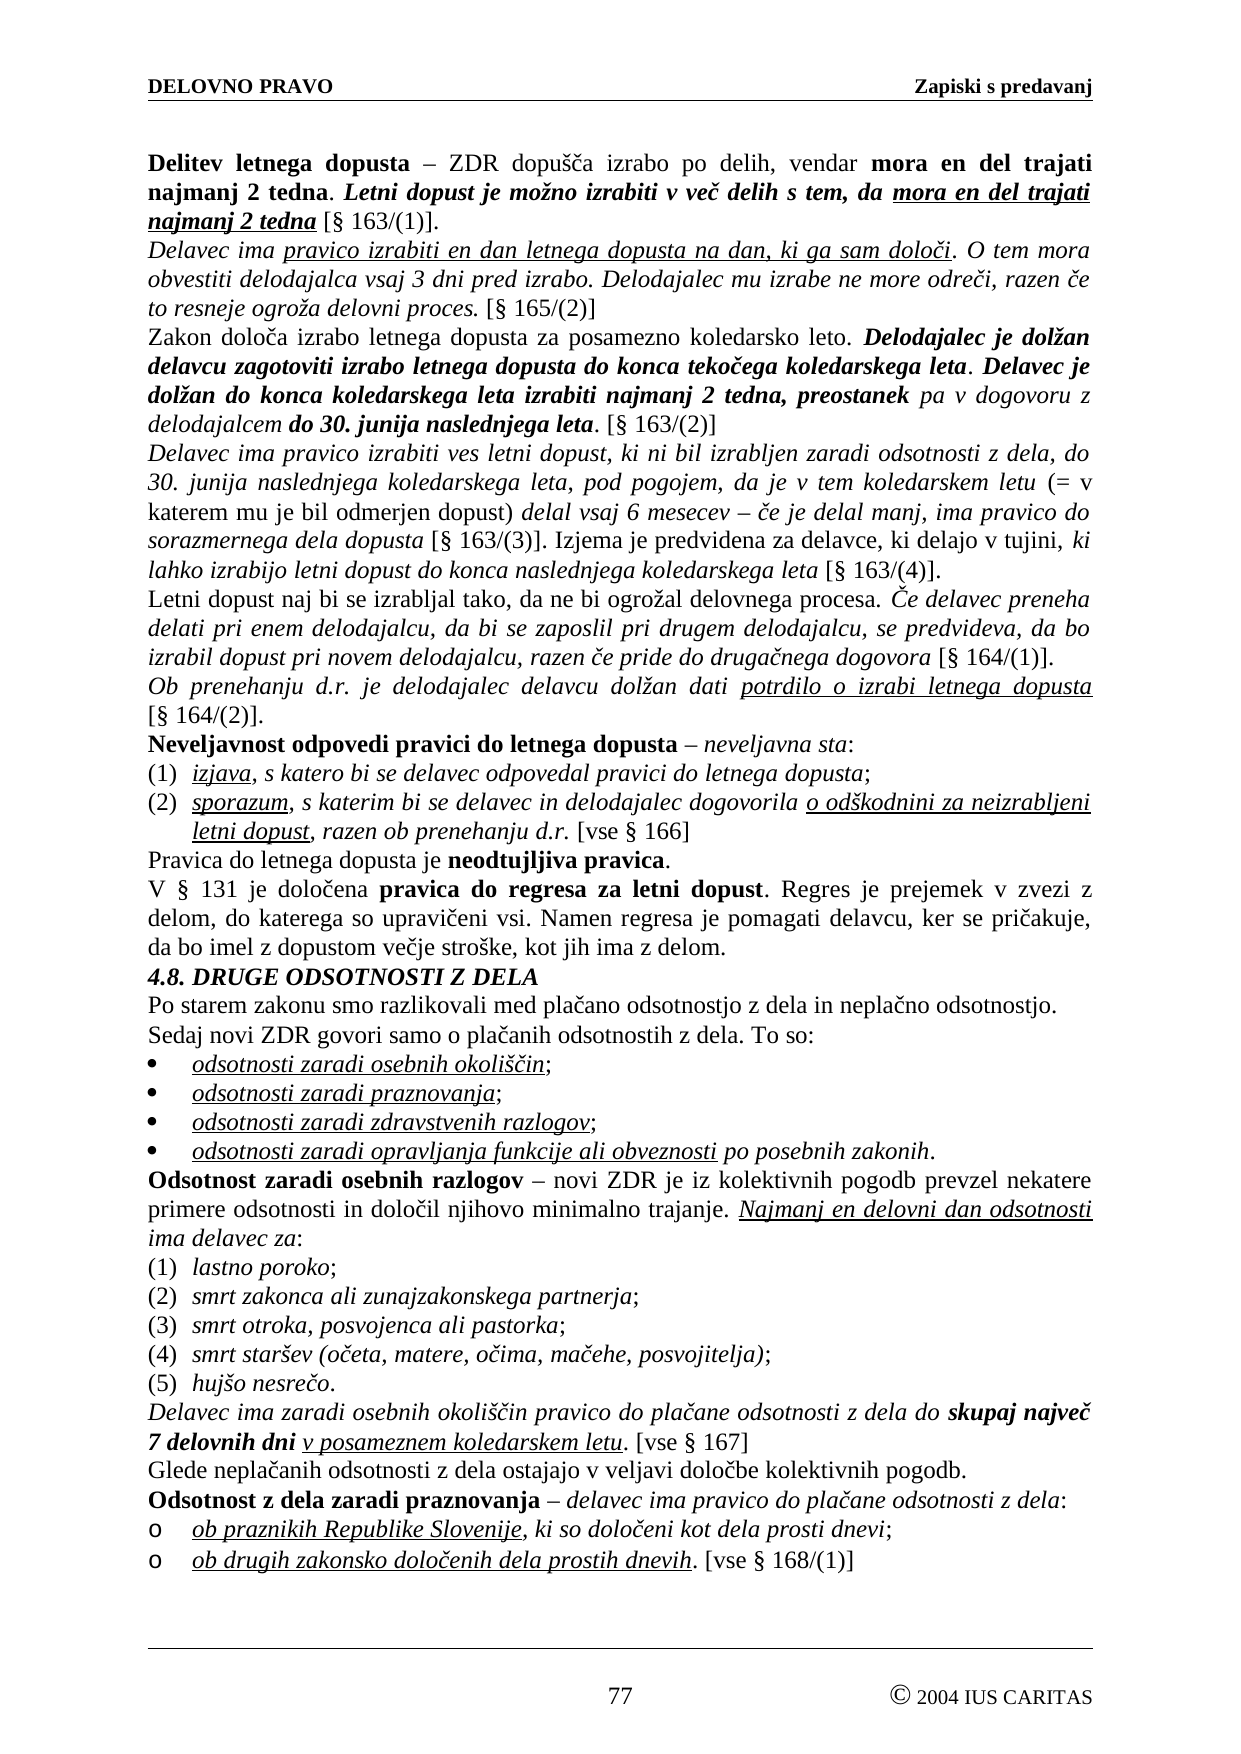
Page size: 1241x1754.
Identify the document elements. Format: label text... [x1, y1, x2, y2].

text Ob prenehanju d.r. je delodajalec delavcu dolžan dati potrdilo o izrabi letnega dopusta [§ 164/(2)]. [148, 671, 1093, 729]
text Delitev letnega dopusta – ZDR dopušča izrabo po delih, vendar mora en del trajati najmanj 2 tedna. Letni dopust je možno izrabiti v več delih s tem, da mora en del trajati najmanj 2 tedna [§ 163/(1)]. [148, 148, 1093, 235]
list lastno poroko; [148, 1252, 1093, 1281]
list ob praznikih Republike Slovenije, ki so določeni kot dela prosti dnevi; [148, 1513, 1093, 1544]
list smrt otroka, posvojenca ali pastorka; [148, 1310, 1093, 1339]
text Glede neplačanih odsotnosti z dela ostajajo v veljavi določbe kolektivnih pogodb. [148, 1455, 1093, 1484]
text Pravica do letnega dopusta je neodtujljiva pravica. [148, 845, 1093, 874]
list odsotnosti zaradi praznovanja; [148, 1078, 1093, 1107]
text Delavec ima pravico izrabiti en dan letnega dopusta na dan, ki ga sam določi. O tem mora obvestiti delodajalca vsaj 3 dni pred izrabo. Delodajalec mu izrabe ne more odreči, razen če to resneje ogroža delovni proces. [§ 165/(2)] [148, 235, 1093, 322]
text Po starem zakonu smo razlikovali med plačano odsotnostjo z dela in neplačno odsotnostjo. [148, 990, 1093, 1019]
list sporazum, s katerim bi se delavec in delodajalec dogovorila o odškodnini za neizrabljeni letni dopust, razen ob prenehanju d.r. [vse § 166] [148, 787, 1093, 845]
text Letni dopust naj bi se izrabljal tako, da ne bi ogrožal delovnega procesa. Če delavec preneha delati pri enem delodajalcu, da bi se zaposlil pri drugem delodajalcu, se predvideva, da bo izrabil dopust pri novem delodajalcu, razen če pride do drugačnega dogovora [§ 164/(1)]. [148, 583, 1093, 671]
list hujšo nesrečo. [148, 1368, 1093, 1397]
text Delavec ima zaradi osebnih okoliščin pravico do plačane odsotnosti z dela do skupaj največ 7 delovnih dni v posameznem koledarskem letu. [vse § 167] [148, 1397, 1093, 1455]
text 4.8. DRUGE ODSOTNOSTI Z DELA [148, 961, 1093, 990]
list izjava, s katero bi se delavec odpovedal pravici do letnega dopusta; [148, 758, 1093, 787]
text Odsotnost zaradi osebnih razlogov – novi ZDR je iz kolektivnih pogodb prevzel nekatere primere odsotnosti in določil njihovo minimalno trajanje. Najmanj en delovni dan odsotnosti ima delavec za: [148, 1165, 1093, 1252]
list odsotnosti zaradi zdravstvenih razlogov; [148, 1107, 1093, 1136]
text V § 131 je določena pravica do regresa za letni dopust. Regres je prejemek v zvezi z delom, do katerega so upravičeni vsi. Namen regresa je pomagati delavcu, ker se pričakuje, da bo imel z dopustom večje stroške, kot jih ima z delom. [148, 874, 1093, 961]
text Delavec ima pravico izrabiti ves letni dopust, ki ni bil izrabljen zaradi odsotnosti z dela, do 30. junija naslednjega koledarskega leta, pod pogojem, da je v tem koledarskem letu (= v katerem mu je bil odmerjen dopust) delal vsaj 6 mesecev – če je delal manj, ima pravico do sorazmernega dela dopusta [§ 163/(3)]. Izjema je predvidena za delavce, ki delajo v tujini, ki lahko izrabijo letni dopust do konca naslednjega koledarskega leta [§ 163/(4)]. [148, 438, 1093, 583]
text Sedaj novi ZDR govori samo o plačanih odsotnostih z dela. To so: [148, 1019, 1093, 1048]
list smrt zakonca ali zunajzakonskega partnerja; [148, 1281, 1093, 1310]
list smrt staršev (očeta, matere, očima, mačehe, posvojitelja); [148, 1339, 1093, 1368]
text Zakon določa izrabo letnega dopusta za posamezno koledarsko leto. Delodajalec je dolžan delavcu zagotoviti izrabo letnega dopusta do konca tekočega koledarskega leta. Delavec je dolžan do konca koledarskega leta izrabiti najmanj 2 tedna, preostanek pa v dogovoru z delodajalcem do 30. junija naslednjega leta. [§ 163/(2)] [148, 322, 1093, 438]
list odsotnosti zaradi opravljanja funkcije ali obveznosti po posebnih zakonih. [148, 1136, 1093, 1165]
text Neveljavnost odpovedi pravici do letnega dopusta – neveljavna sta: [148, 729, 1093, 758]
list ob drugih zakonsko določenih dela prostih dnevih. [vse § 168/(1)] [148, 1544, 1093, 1576]
text Odsotnost z dela zaradi praznovanja – delavec ima pravico do plačane odsotnosti z dela: [148, 1484, 1093, 1513]
list odsotnosti zaradi osebnih okoliščin; [148, 1048, 1093, 1078]
